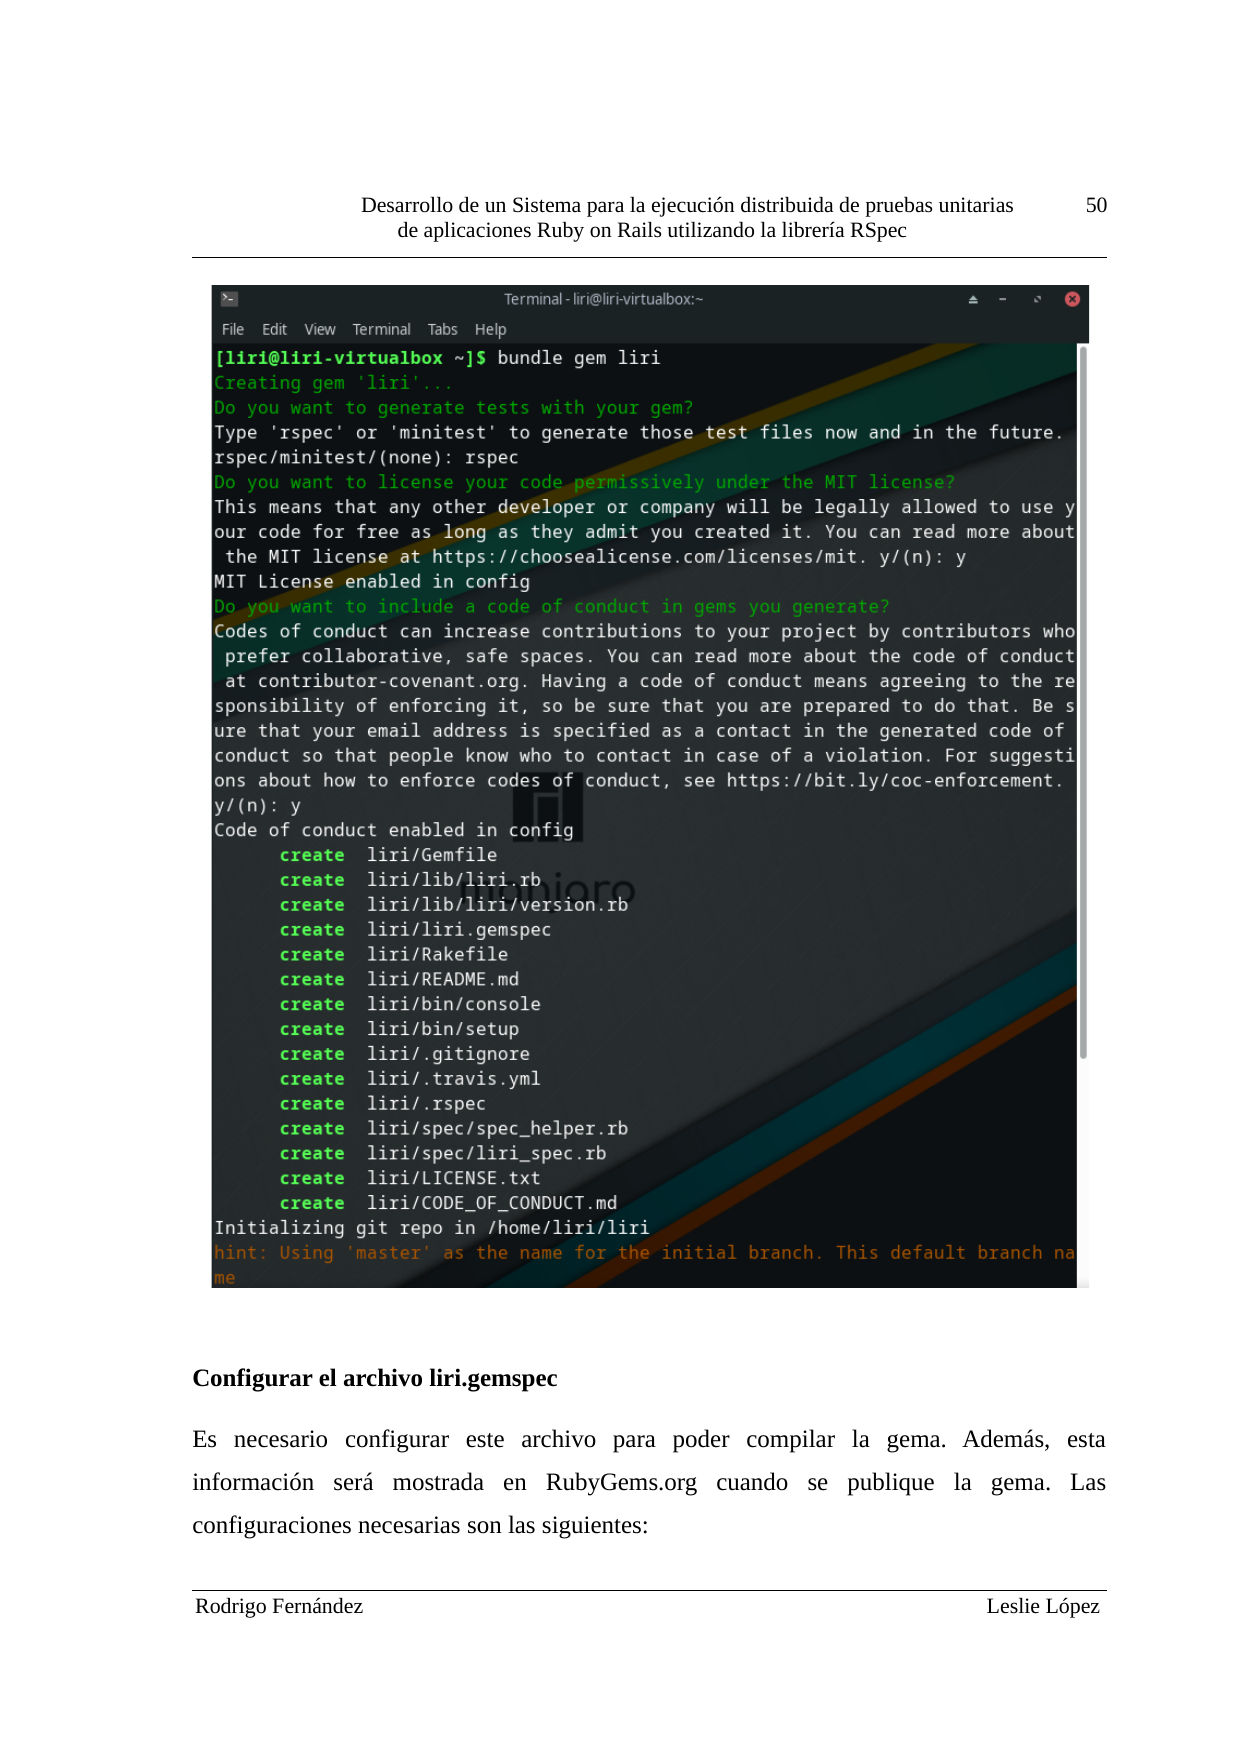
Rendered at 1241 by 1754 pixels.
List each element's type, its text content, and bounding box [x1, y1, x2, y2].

picture [211, 285, 1090, 1288]
text Es necesario configurar este archivo para poder compilar la gema. Además, esta información será mostrada en RubyGems.org cuando se publique la gema. Las configuraciones necesarias son las siguientes: [192, 1424, 1107, 1539]
text Configurar el archivo liri.gemspec [192, 1363, 1107, 1392]
